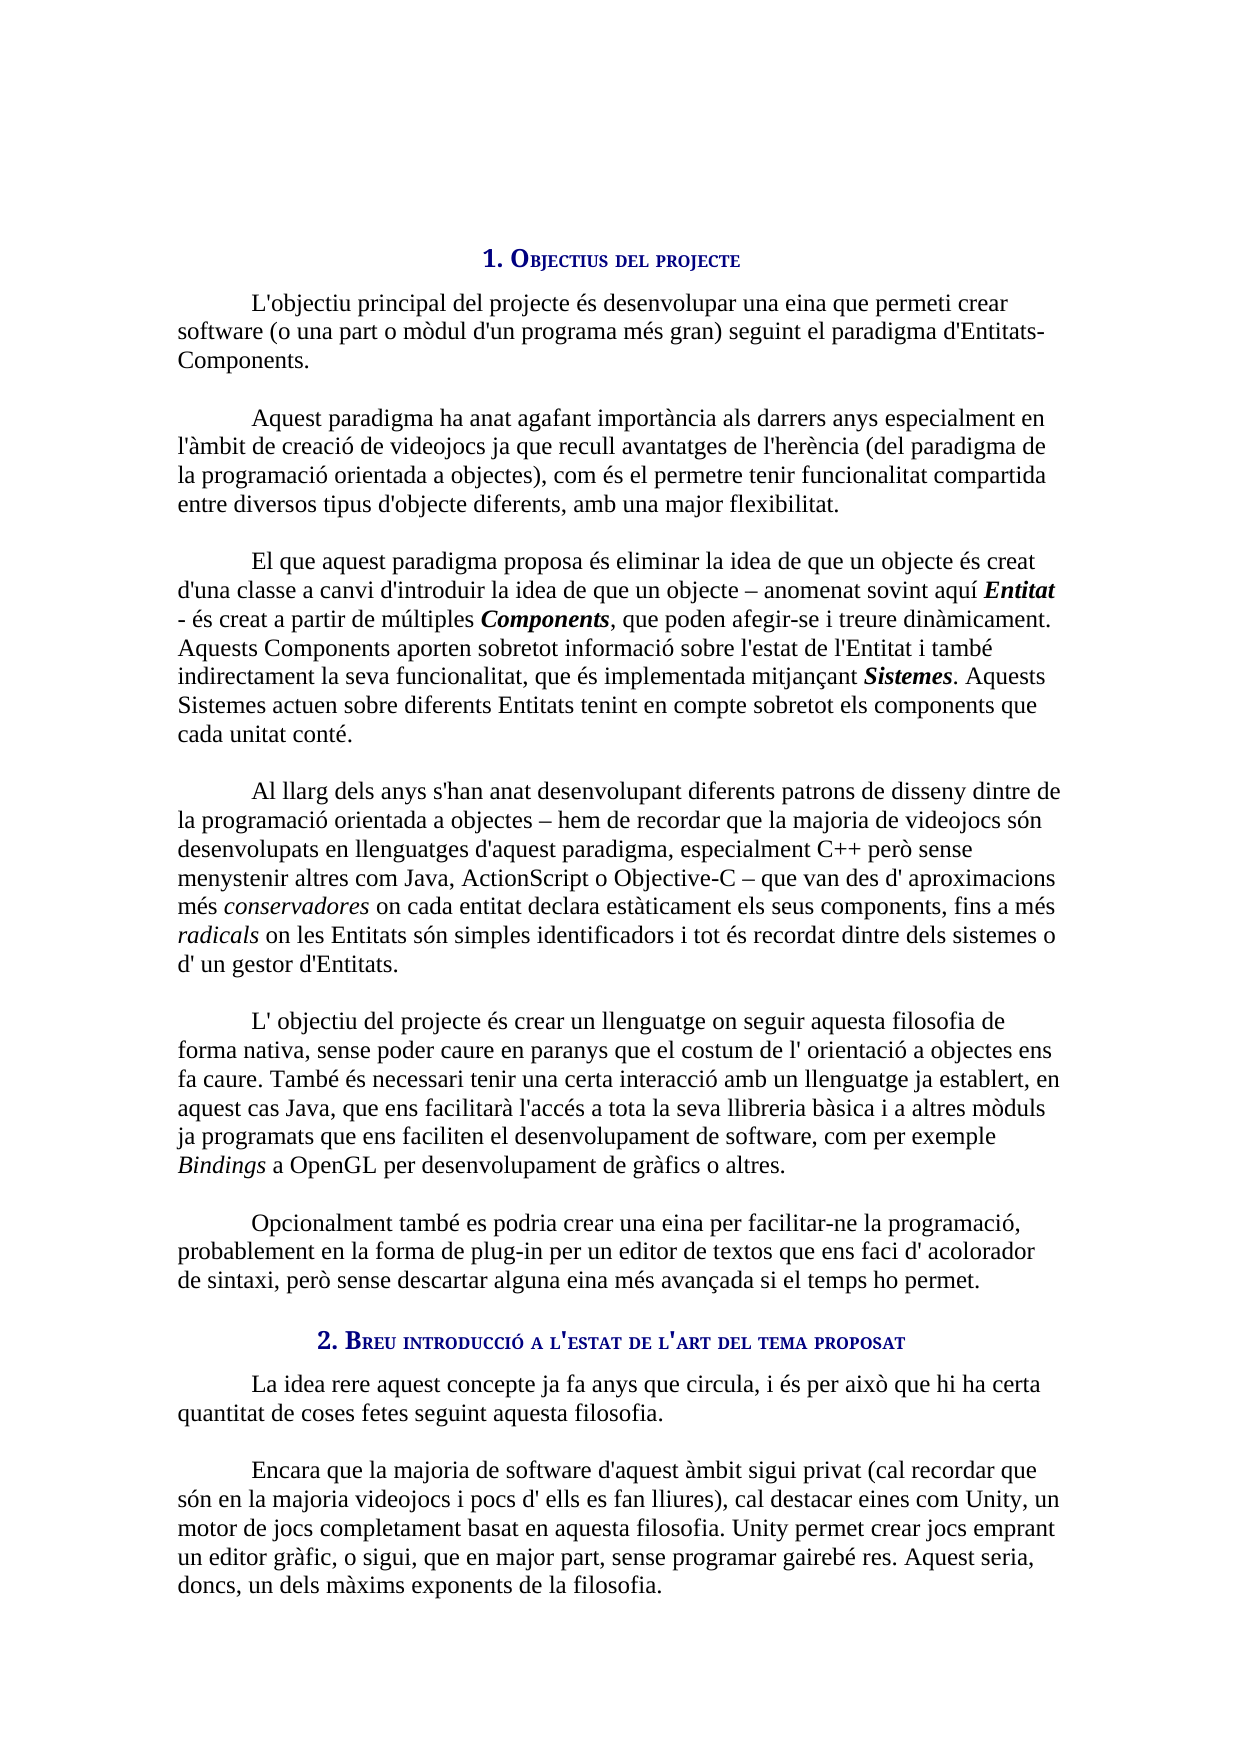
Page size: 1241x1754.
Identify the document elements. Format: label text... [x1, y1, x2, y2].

text L' objectiu del projecte és crear un llenguatge on seguir aquesta filosofia de forma nativa, sense poder caure en paranys que el costum de l' orientació a objectes ens fa caure. També és necessari tenir una certa interacció amb un llenguatge ja establert, en aquest cas Java, que ens facilitarà l'accés a tota la seva llibreria bàsica i a altres mòduls ja programats que ens faciliten el desenvolupament de software, com per exemple Bindings a OpenGL per desenvolupament de gràfics o altres. [177, 1006, 1063, 1179]
text Al llarg dels anys s'han anat desenvolupant diferents patrons de disseny dintre de la programació orientada a objectes – hem de recordar que la majoria de videojocs són desenvolupats en llenguatges d'aquest paradigma, especialment C++ però sense menystenir altres com Java, ActionScript o Objective-C – que van des d' aproximacions més conservadores on cada entitat declara estàticament els seus components, fins a més radicals on les Entitats són simples identificadors i tot és recordat dintre dels sistemes o d' un gestor d'Entitats. [177, 776, 1063, 978]
subtitle 2. Breu introducció a l'estat de l'art del tema proposat [177, 1323, 1045, 1357]
text L'objectiu principal del projecte és desenvolupar una eina que permeti crear software (o una part o mòdul d'un programa més gran) seguint el paradigma d'Entitats-Components. [177, 288, 1063, 374]
text Aquest paradigma ha anat agafant importància als darrers anys especialment en l'àmbit de creació de videojocs ja que recull avantatges de l'herència (del paradigma de la programació orientada a objectes), com és el permetre tenir funcionalitat compartida entre diversos tipus d'objecte diferents, amb una major flexibilitat. [177, 403, 1063, 518]
subtitle 1. Objectius del projecte [177, 241, 1045, 275]
text El que aquest paradigma proposa és eliminar la idea de que un objecte és creat d'una classe a canvi d'introduir la idea de que un objecte – anomenat sovint aquí Entitat - és creat a partir de múltiples Components, que poden afegir-se i treure dinàmicament. Aquests Components aporten sobretot informació sobre l'estat de l'Entitat i també indirectament la seva funcionalitat, que és implementada mitjançant Sistemes. Aquests Sistemes actuen sobre diferents Entitats tenint en compte sobretot els components que cada unitat conté. [177, 546, 1063, 748]
text Opcionalment també es podria crear una eina per facilitar-ne la programació, probablement en la forma de plug-in per un editor de textos que ens faci d' acolorador de sintaxi, però sense descartar alguna eina més avançada si el temps ho permet. [177, 1208, 1063, 1294]
text Encara que la majoria de software d'aquest àmbit sigui privat (cal recordar que són en la majoria videojocs i pocs d' ells es fan lliures), cal destacar eines com Unity, un motor de jocs completament basat en aquesta filosofia. Unity permet crear jocs emprant un editor gràfic, o sigui, que en major part, sense programar gairebé res. Aquest seria, doncs, un dels màxims exponents de la filosofia. [177, 1455, 1063, 1599]
text La idea rere aquest concepte ja fa anys que circula, i és per això que hi ha certa quantitat de coses fetes seguint aquesta filosofia. [177, 1369, 1063, 1427]
